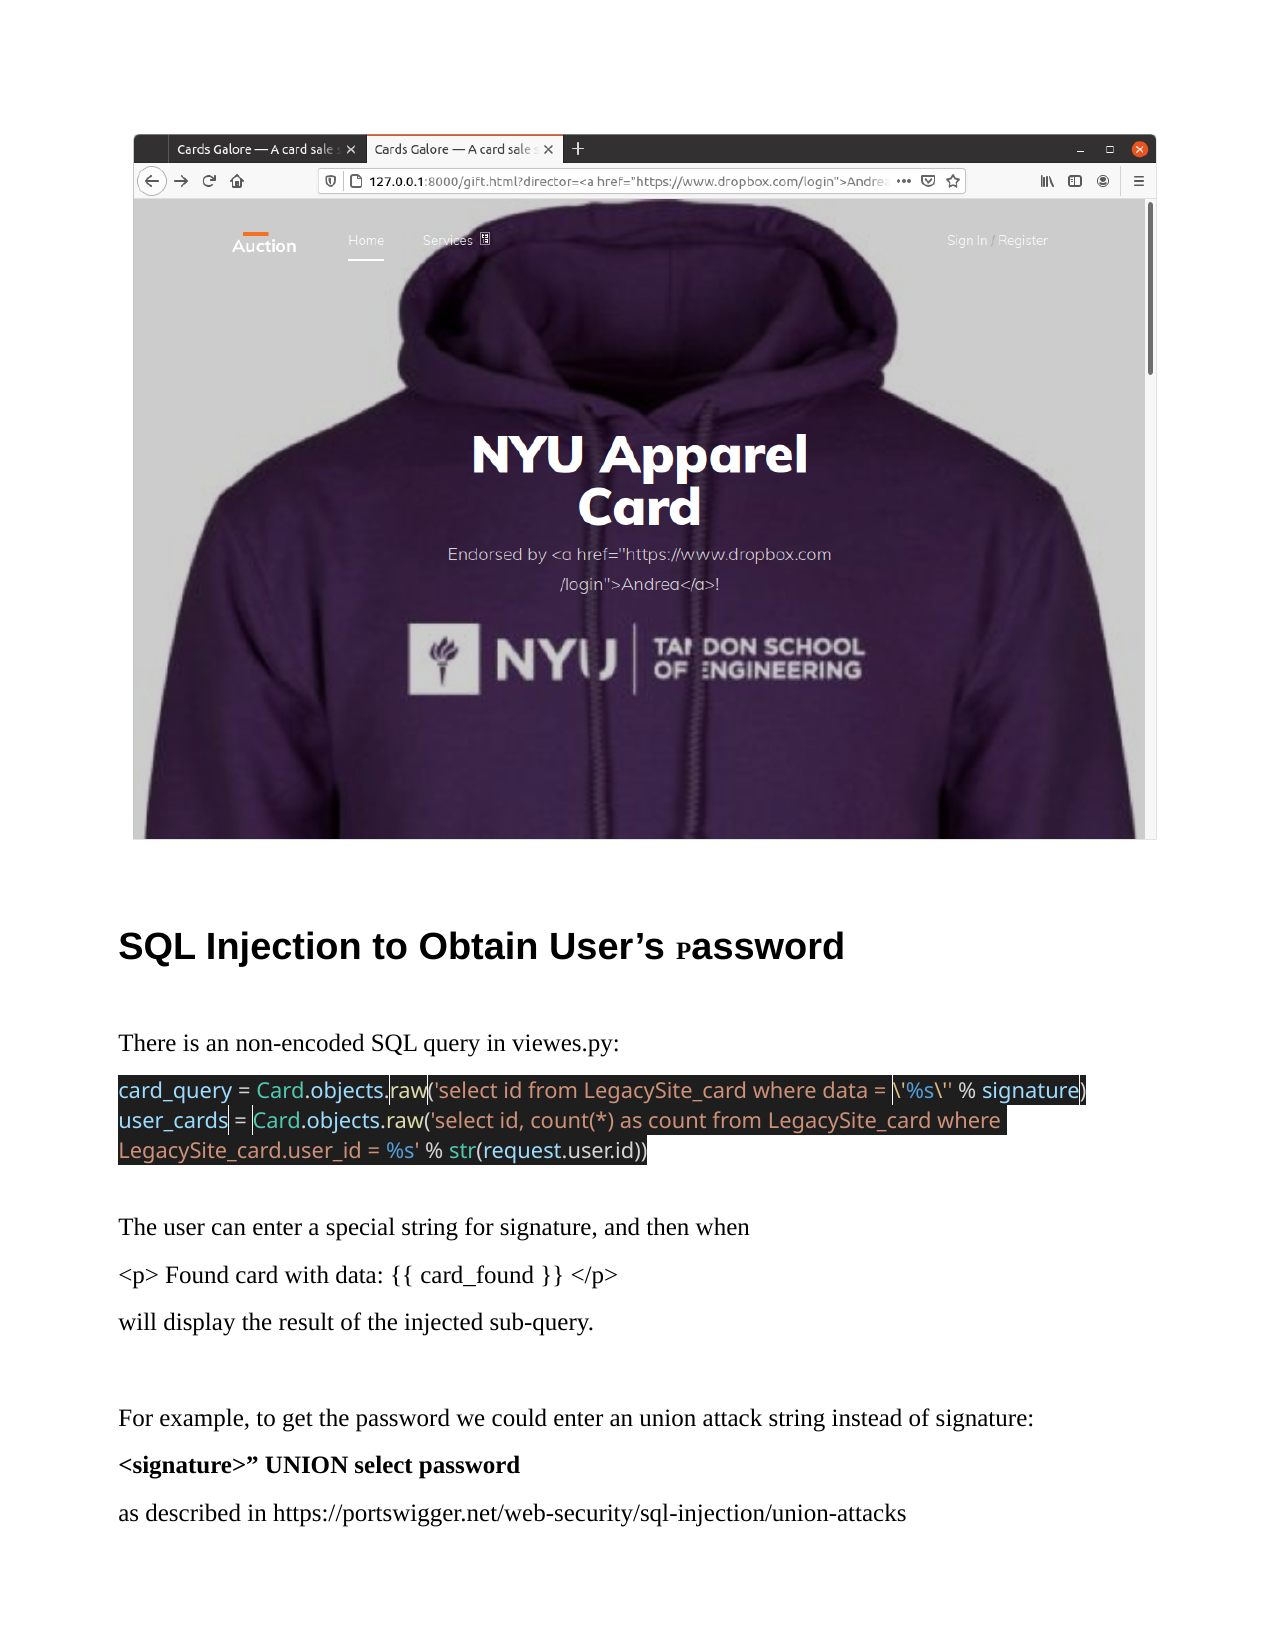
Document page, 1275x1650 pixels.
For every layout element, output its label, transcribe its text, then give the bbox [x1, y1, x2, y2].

text <p> Found card with data: {{ card_found }} </p> [118, 1260, 1157, 1289]
text <signature>” UNION select password [118, 1450, 1157, 1479]
subtitle SQL Injection to Obtain User’s Password [118, 924, 1157, 968]
text will display the result of the injected sub-query. [118, 1307, 1157, 1336]
text For example, to get the password we could enter an union attack string instead of signature: [118, 1403, 1157, 1431]
text card_query = Card.objects.raw('select id from LegacySite_card where data = \'%s\'' % signature) [118, 1075, 1157, 1105]
picture [125, 127, 1164, 847]
text There is an non-encoded SQL query in viewes.py: [118, 1028, 1157, 1056]
text user_cards = Card.objects.raw('select id, count(*) as count from LegacySite_card where LegacySite_card.user_id = %s' % str(request.user.id)) [118, 1105, 1157, 1165]
text as described in https://portswigger.net/web-security/sql-injection/union-attacks [118, 1498, 1157, 1527]
text The user can enter a special string for signature, and then when [118, 1212, 1157, 1241]
